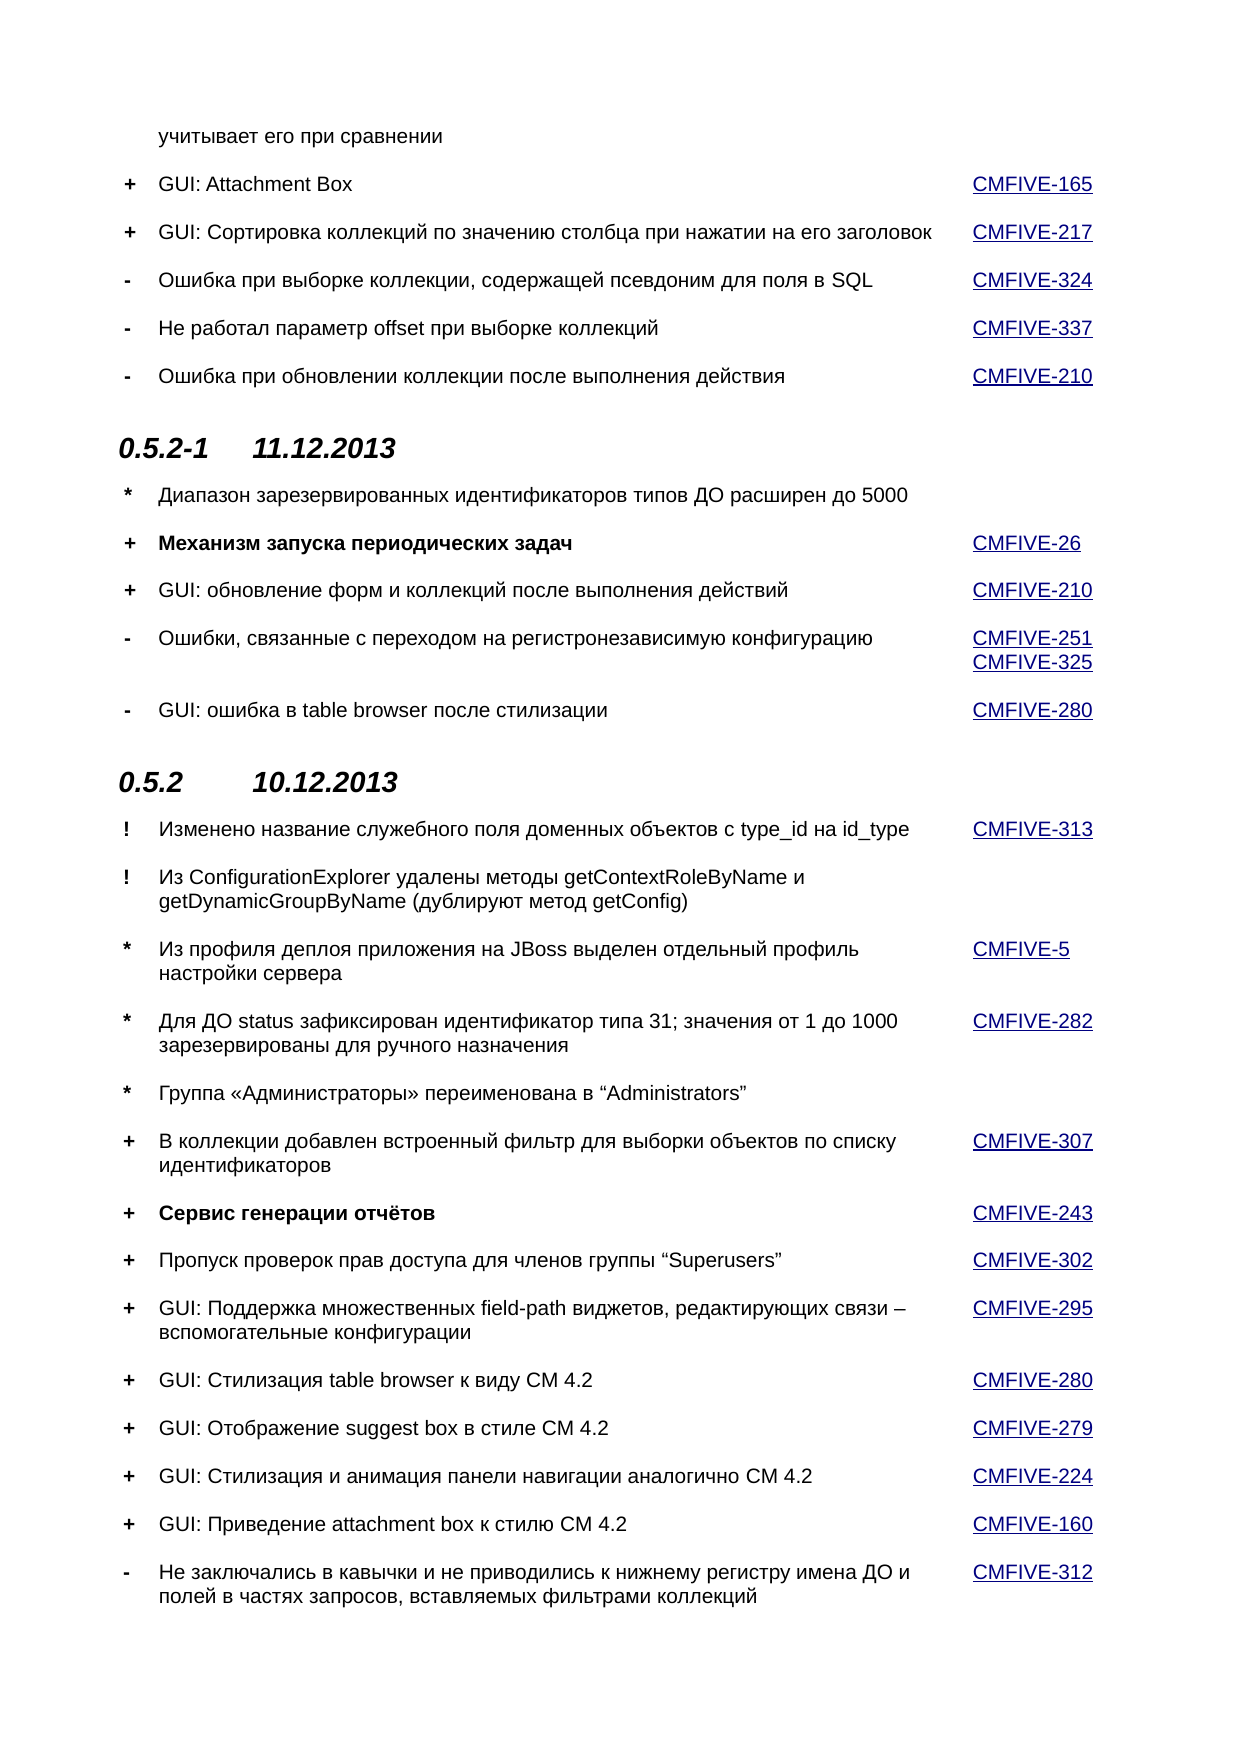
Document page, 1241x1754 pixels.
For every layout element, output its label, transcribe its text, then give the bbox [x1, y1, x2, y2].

table_cell + [117, 1410, 153, 1458]
table_header CMFIVE-313 [967, 811, 1123, 859]
table_cell Ошибка при выборке коллекции, содержащей псевдоним для поля в SQL [153, 262, 966, 310]
table_cell - [118, 620, 152, 692]
table_cell GUI: Attachment Box [153, 166, 966, 214]
table_cell CMFIVE-280 [967, 1362, 1123, 1410]
table_cell GUI: Отображение suggest box в стиле CM 4.2 [153, 1410, 967, 1458]
table_cell Механизм запуска периодических задач [153, 525, 966, 572]
table_cell CMFIVE-302 [967, 1243, 1123, 1290]
table_cell CMFIVE-210 [966, 358, 1123, 406]
table_cell CMFIVE-26 [966, 525, 1123, 572]
table_header ! [117, 811, 153, 859]
table_cell + [118, 214, 152, 262]
table_cell [966, 118, 1123, 166]
table_cell + [118, 166, 152, 214]
table_cell GUI: Стилизация table browser к виду CM 4.2 [153, 1362, 967, 1410]
table_cell CMFIVE-280 [966, 692, 1123, 740]
table_cell Пропуск проверок прав доступа для членов группы “Superusers” [153, 1243, 967, 1290]
table_cell * [117, 1003, 153, 1075]
table_cell CMFIVE-251 CMFIVE-325 [966, 620, 1123, 692]
table_cell + [117, 1362, 153, 1410]
table_cell Ошибки, связанные с переходом на регистронезависимую конфигурацию [153, 620, 966, 692]
table_cell Сервис генерации отчётов [153, 1195, 967, 1242]
table_cell CMFIVE-307 [967, 1123, 1123, 1194]
table_cell Не работал параметр offset при выборке коллекций [153, 310, 966, 358]
subtitle 0.5.2-1 11.12.2013 [118, 431, 1122, 464]
table_cell CMFIVE-337 [966, 310, 1123, 358]
table_cell Не заключались в кавычки и не приводились к нижнему регистру имена ДО и полей в частях запросов, вставляемых фильтрами коллекций [153, 1554, 967, 1626]
table_cell CMFIVE-160 [967, 1506, 1123, 1554]
table_cell - [118, 310, 152, 358]
table_cell CMFIVE-324 [966, 262, 1123, 310]
table_cell + [118, 573, 152, 620]
table_cell учитывает его при сравнении [153, 118, 966, 166]
table_cell Группа «Администраторы» переименована в “Administrators” [153, 1075, 967, 1123]
table_cell GUI: ошибка в table browser после стилизации [153, 692, 966, 740]
table_cell * [117, 931, 153, 1003]
table_cell [118, 118, 152, 166]
table_cell CMFIVE-210 [966, 573, 1123, 620]
table_cell GUI: обновление форм и коллекций после выполнения действий [153, 573, 966, 620]
table_cell Из ConfigurationExplorer удалены методы getContextRoleByName и getDynamicGroupByName (дублируют метод getConfig) [153, 859, 967, 931]
table_cell - [117, 1554, 153, 1626]
table_cell - [118, 262, 152, 310]
table_cell GUI: Приведение attachment box к стилю CM 4.2 [153, 1506, 967, 1554]
table_cell Ошибка при обновлении коллекции после выполнения действия [153, 358, 966, 406]
table_cell + [117, 1243, 153, 1290]
table_cell - [118, 358, 152, 406]
table_cell * [117, 1075, 153, 1123]
table_cell [967, 1075, 1123, 1123]
table_cell GUI: Сортировка коллекций по значению столбца при нажатии на его заголовок [153, 214, 966, 262]
table_cell + [117, 1458, 153, 1506]
table_cell CMFIVE-295 [967, 1290, 1123, 1362]
table_cell + [117, 1195, 153, 1242]
table_cell + [117, 1290, 153, 1362]
table_cell + [117, 1506, 153, 1554]
table_cell CMFIVE-243 [967, 1195, 1123, 1242]
table_cell + [117, 1123, 153, 1194]
table_cell CMFIVE-312 [967, 1554, 1123, 1626]
table_cell CMFIVE-5 [967, 931, 1123, 1003]
subtitle 0.5.2 10.12.2013 [118, 765, 1122, 799]
table_cell [967, 859, 1123, 931]
table_cell Из профиля деплоя приложения на JBoss выделен отдельный профиль настройки сервера [153, 931, 967, 1003]
table_cell ! [117, 859, 153, 931]
table_cell CMFIVE-282 [967, 1003, 1123, 1075]
table_header [966, 477, 1123, 524]
table_cell CMFIVE-279 [967, 1410, 1123, 1458]
table_header * [118, 477, 152, 524]
table_cell Для ДО status зафиксирован идентификатор типа 31; значения от 1 до 1000 зарезервированы для ручного назначения [153, 1003, 967, 1075]
table_cell CMFIVE-217 [966, 214, 1123, 262]
table_cell GUI: Поддержка множественных field-path виджетов, редактирующих связи – вспомогательные конфигурации [153, 1290, 967, 1362]
table_cell CMFIVE-224 [967, 1458, 1123, 1506]
table_cell GUI: Стилизация и анимация панели навигации аналогично CM 4.2 [153, 1458, 967, 1506]
table_header Изменено название служебного поля доменных объектов с type_id на id_type [153, 811, 967, 859]
table_cell В коллекции добавлен встроенный фильтр для выборки объектов по списку идентификаторов [153, 1123, 967, 1194]
table_cell CMFIVE-165 [966, 166, 1123, 214]
table_header Диапазон зарезервированных идентификаторов типов ДО расширен до 5000 [153, 477, 966, 524]
table_cell - [118, 692, 152, 740]
table_cell + [118, 525, 152, 572]
